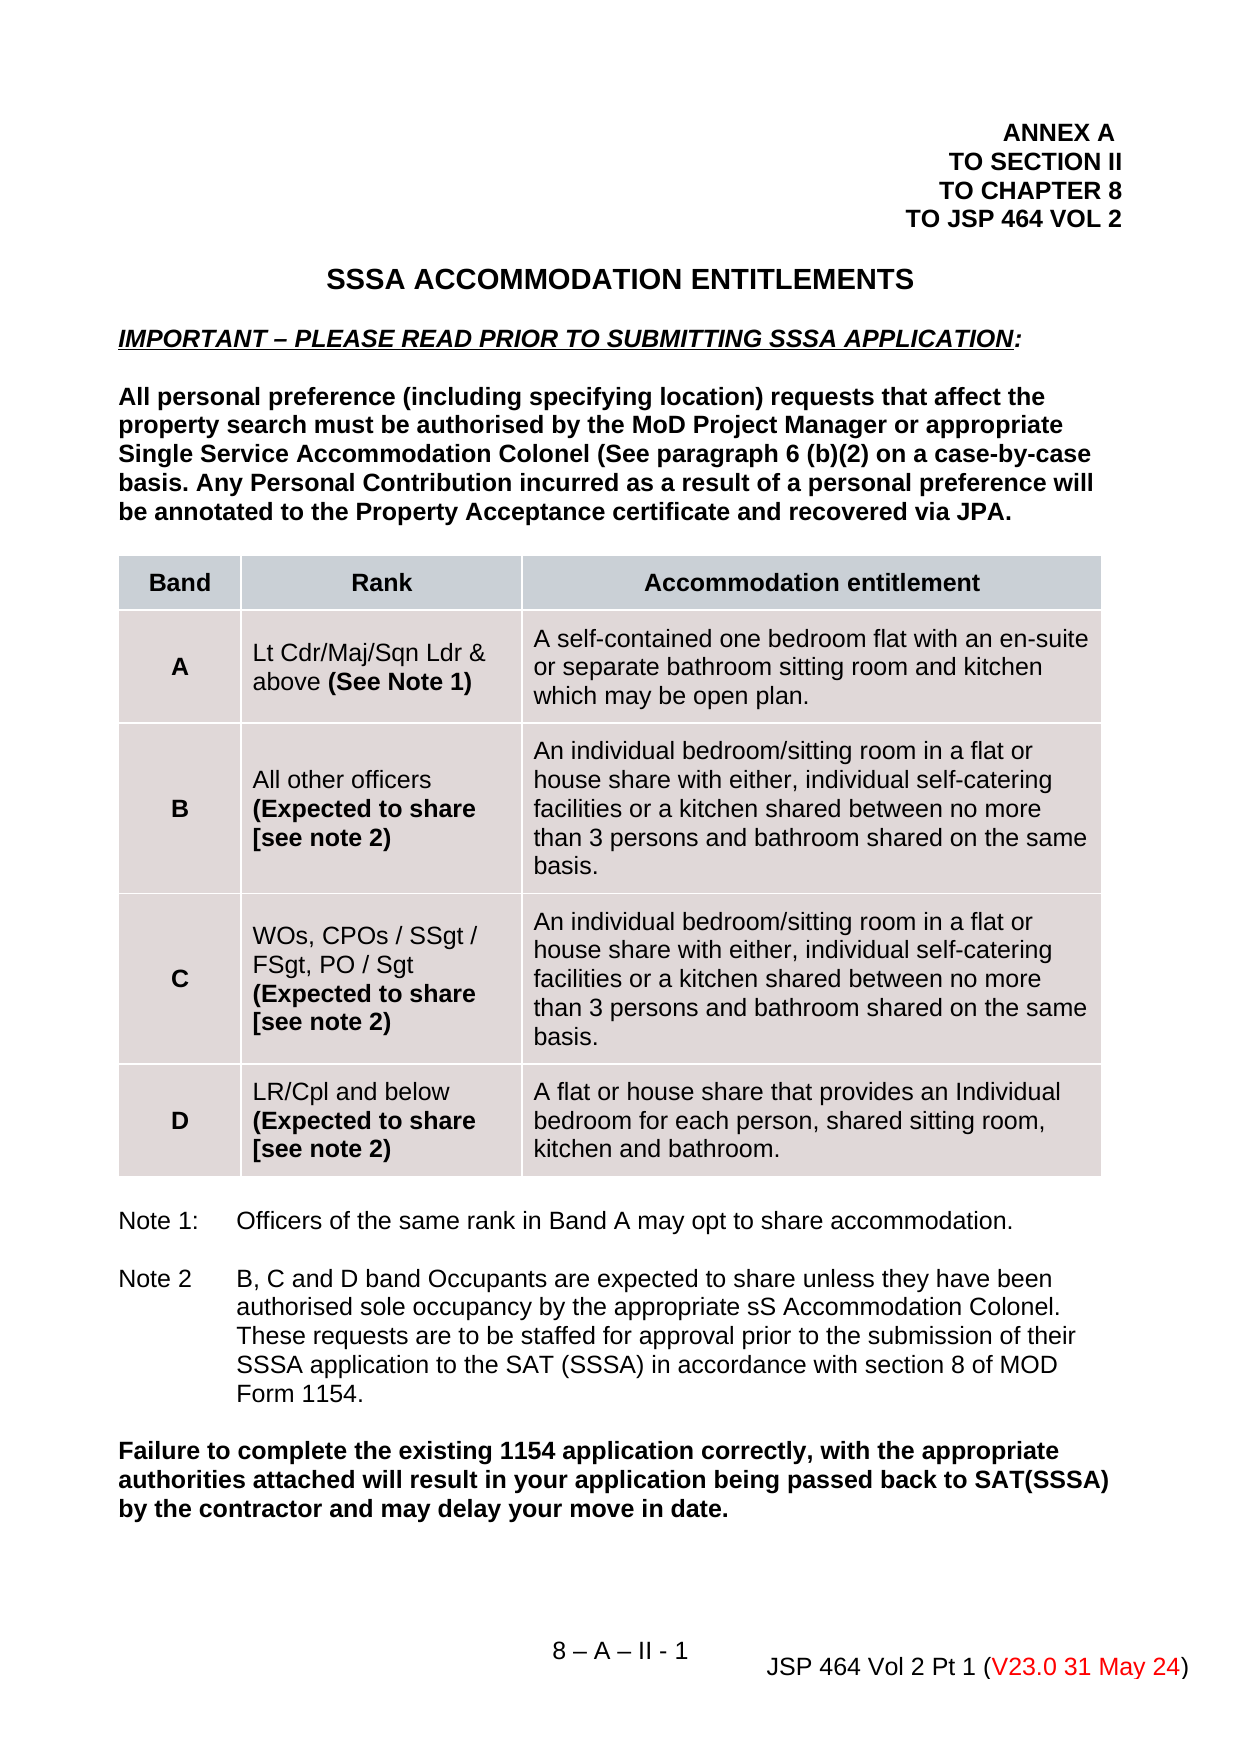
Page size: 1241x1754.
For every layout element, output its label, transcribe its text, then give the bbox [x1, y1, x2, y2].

text Note 1: Officers of the same rank in Band A may opt to share accommodation. [118, 1206, 1122, 1235]
table_header Rank [242, 556, 521, 609]
table_cell All other officers (Expected to share [see note 2) [242, 724, 521, 893]
text ANNEX A [193, 118, 1122, 147]
table_cell D [119, 1065, 240, 1176]
subtitle TO CHAPTER 8 [118, 176, 1122, 204]
table_cell WOs, CPOs / SSgt / FSgt, PO / Sgt (Expected to share [see note 2) [242, 894, 521, 1063]
table_cell Lt Cdr/Maj/Sqn Ldr & above (See Note 1) [242, 611, 521, 722]
table_cell An individual bedroom/sitting room in a flat or house share with either, individual self-catering facilities or a kitchen shared between no more than 3 persons and bathroom shared on the same basis. [523, 894, 1101, 1063]
table_cell B [119, 724, 240, 893]
text All personal preference (including specifying location) requests that affect the property search must be authorised by the MoD Project Manager or appropriate Single Service Accommodation Colonel (See paragraph 6 (b)(2) on a case-by-case basis. Any Personal Contribution incurred as a result of a personal preference will be annotated to the Property Acceptance certificate and recovered via JPA. [118, 382, 1122, 525]
table_cell C [119, 894, 240, 1063]
text Failure to complete the existing 1154 application correctly, with the appropriate authorities attached will result in your application being passed back to SAT(SSSA) by the contractor and may delay your move in date. [118, 1436, 1122, 1522]
text Note 2 B, C and D band Occupants are expected to share unless they have been authorised sole occupancy by the appropriate sS Accommodation Colonel. These requests are to be staffed for approval prior to the submission of their SSSA application to the SAT (SSSA) in accordance with section 8 of MOD Form 1154. [118, 1263, 1122, 1407]
table_cell A [119, 611, 240, 722]
table_cell A flat or house share that provides an Individual bedroom for each person, shared sitting room, kitchen and bathroom. [523, 1065, 1101, 1176]
table_cell LR/Cpl and below (Expected to share [see note 2) [242, 1065, 521, 1176]
text IMPORTANT – PLEASE READ PRIOR TO SUBMITTING SSSA APPLICATION: [118, 324, 1122, 353]
text TO SECTION II [193, 147, 1122, 176]
table_cell An individual bedroom/sitting room in a flat or house share with either, individual self-catering facilities or a kitchen shared between no more than 3 persons and bathroom shared on the same basis. [523, 724, 1101, 893]
table_header Band [119, 556, 240, 609]
table_header Accommodation entitlement [523, 556, 1101, 609]
table_cell A self-contained one bedroom flat with an en-suite or separate bathroom sitting room and kitchen which may be open plan. [523, 611, 1101, 722]
subtitle TO JSP 464 VOL 2 [118, 204, 1122, 233]
text SSSA ACCOMMODATION ENTITLEMENTS [118, 262, 1122, 295]
